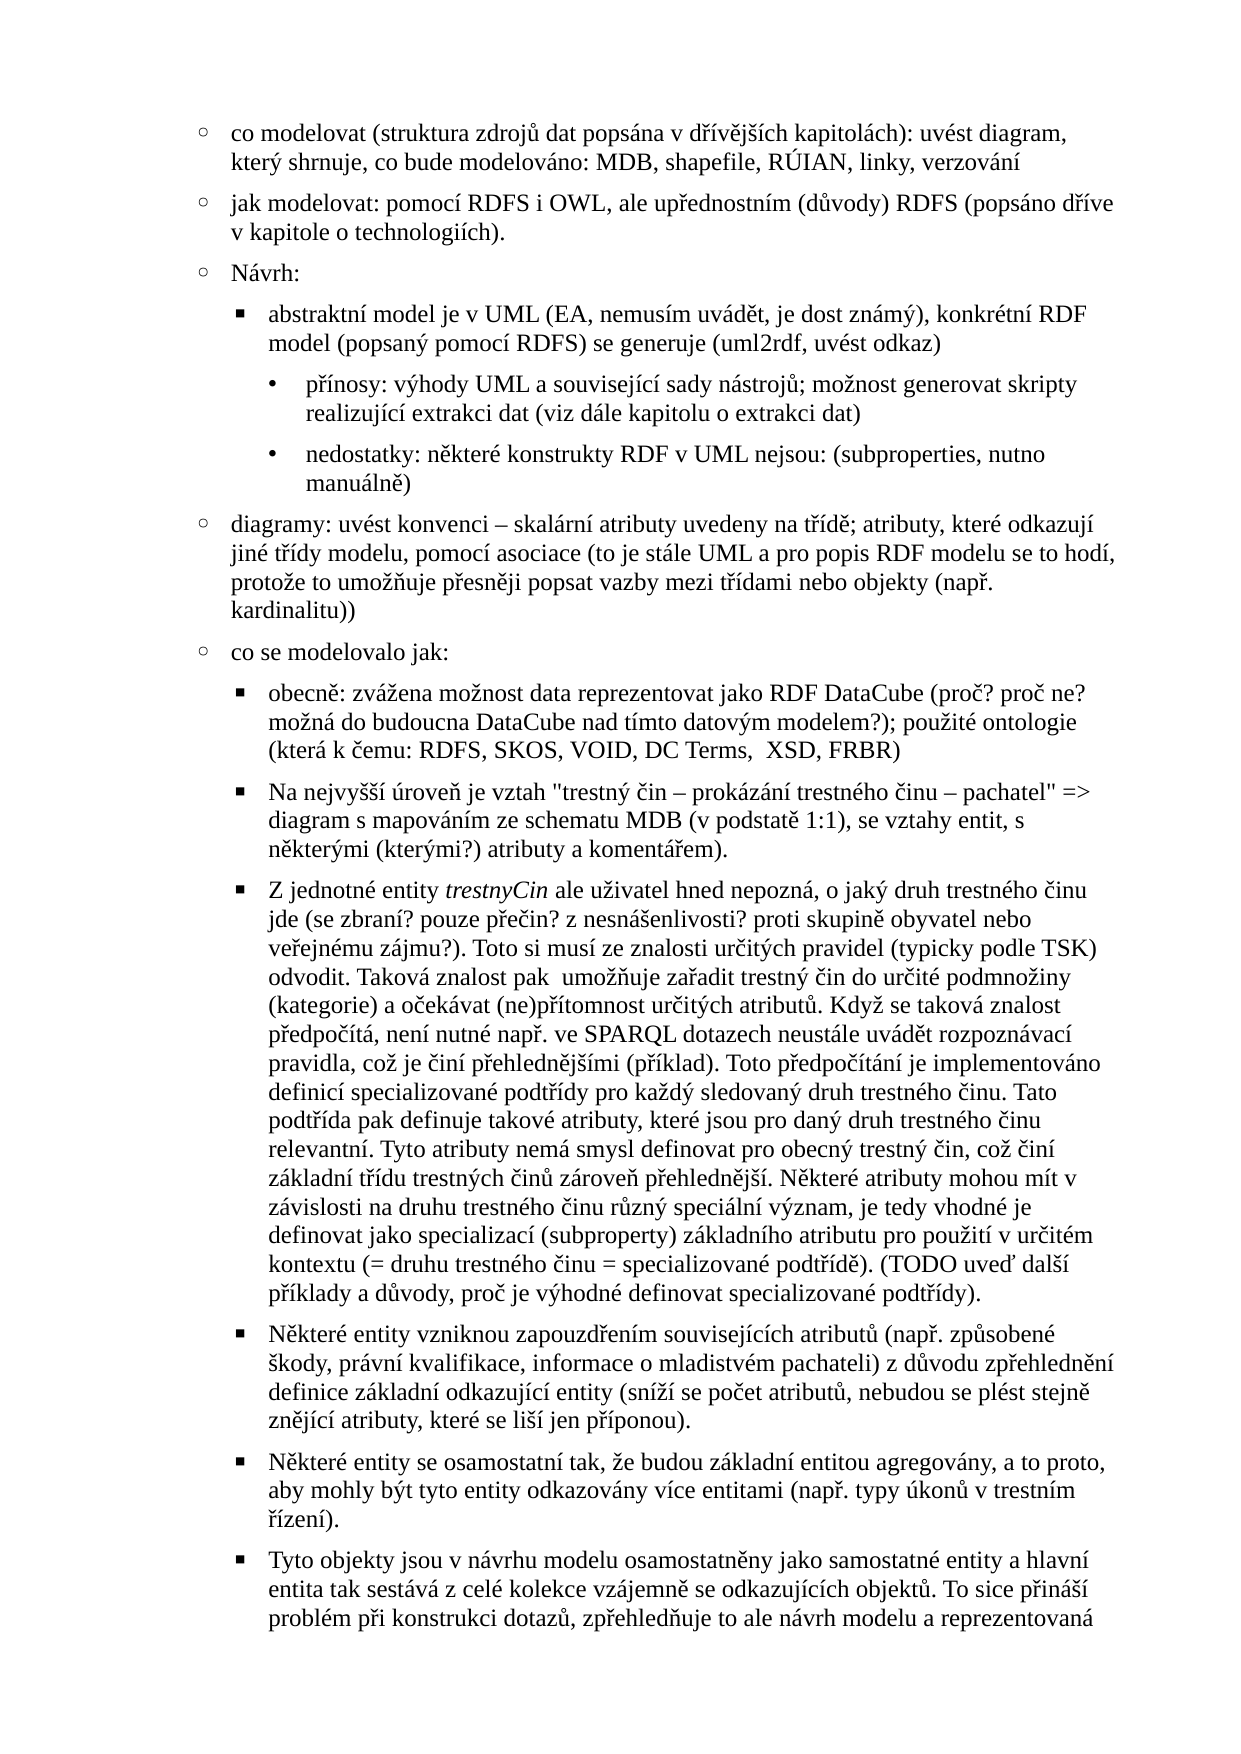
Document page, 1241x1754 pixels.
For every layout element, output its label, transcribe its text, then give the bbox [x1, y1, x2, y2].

list co modelovat (struktura zdrojů dat popsána v dřívějších kapitolách): uvést diagram, který shrnuje, co bude modelováno: MDB, shapefile, RÚIAN, linky, verzování [193, 118, 1122, 176]
list obecně: zvážena možnost data reprezentovat jako RDF DataCube (proč? proč ne? možná do budoucna DataCube nad tímto datovým modelem?); použité ontologie (která k čemu: RDFS, SKOS, VOID, DC Terms, XSD, FRBR) [231, 678, 1122, 764]
list Na nejvyšší úroveň je vztah "trestný čin – prokázání trestného činu – pachatel" => diagram s mapováním ze schematu MDB (v podstatě 1:1), se vztahy entit, s některými (kterými?) atributy a komentářem). [231, 777, 1122, 863]
list přínosy: výhody UML a související sady nástrojů; možnost generovat skripty realizující extrakci dat (viz dále kapitolu o extrakci dat) [268, 369, 1122, 427]
list Z jednotné entity trestnyCin ale uživatel hned nepozná, o jaký druh trestného činu jde (se zbraní? pouze přečin? z nesnášenlivosti? proti skupině obyvatel nebo veřejnému zájmu?). Toto si musí ze znalosti určitých pravidel (typicky podle TSK) odvodit. Taková znalost pak umožňuje zařadit trestný čin do určité podmnožiny (kategorie) a očekávat (ne)přítomnost určitých atributů. Když se taková znalost předpočítá, není nutné např. ve SPARQL dotazech neustále uvádět rozpoznávací pravidla, což je činí přehlednějšími (příklad). Toto předpočítání je implementováno definicí specializované podtřídy pro každý sledovaný druh trestného činu. Tato podtřída pak definuje takové atributy, které jsou pro daný druh trestného činu relevantní. Tyto atributy nemá smysl definovat pro obecný trestný čin, což činí základní třídu trestných činů zároveň přehlednější. Některé atributy mohou mít v závislosti na druhu trestného činu různý speciální význam, je tedy vhodné je definovat jako specializací (subproperty) základního atributu pro použití v určitém kontextu (= druhu trestného činu = specializované podtřídě). (TODO uveď další příklady a důvody, proč je výhodné definovat specializované podtřídy). [231, 876, 1122, 1307]
list diagramy: uvést konvenci – skalární atributy uvedeny na třídě; atributy, které odkazují jiné třídy modelu, pomocí asociace (to je stále UML a pro popis RDF modelu se to hodí, protože to umožňuje přesněji popsat vazby mezi třídami nebo objekty (např. kardinalitu)) [193, 509, 1122, 624]
list Tyto objekty jsou v návrhu modelu osamostatněny jako samostatné entity a hlavní entita tak sestává z celé kolekce vzájemně se odkazujících objektů. To sice přináší problém při konstrukci dotazů, zpřehledňuje to ale návrh modelu a reprezentovaná [231, 1546, 1122, 1632]
list Návrh: [193, 258, 1122, 287]
list nedostatky: některé konstrukty RDF v UML nejsou: (subproperties, nutno manuálně) [268, 439, 1122, 497]
list Některé entity vzniknou zapouzdřením souvisejících atributů (např. způsobené škody, právní kvalifikace, informace o mladistvém pachateli) z důvodu zpřehlednění definice základní odkazující entity (sníží se počet atributů, nebudou se plést stejně znějící atributy, které se liší jen příponou). [231, 1319, 1122, 1434]
list Některé entity se osamostatní tak, že budou základní entitou agregovány, a to proto, aby mohly být tyto entity odkazovány více entitami (např. typy úkonů v trestním řízení). [231, 1447, 1122, 1533]
list co se modelovalo jak: [193, 637, 1122, 666]
list jak modelovat: pomocí RDFS i OWL, ale upřednostním (důvody) RDFS (popsáno dříve v kapitole o technologiích). [193, 188, 1122, 246]
list abstraktní model je v UML (EA, nemusím uvádět, je dost známý), konkrétní RDF model (popsaný pomocí RDFS) se generuje (uml2rdf, uvést odkaz) [231, 299, 1122, 357]
